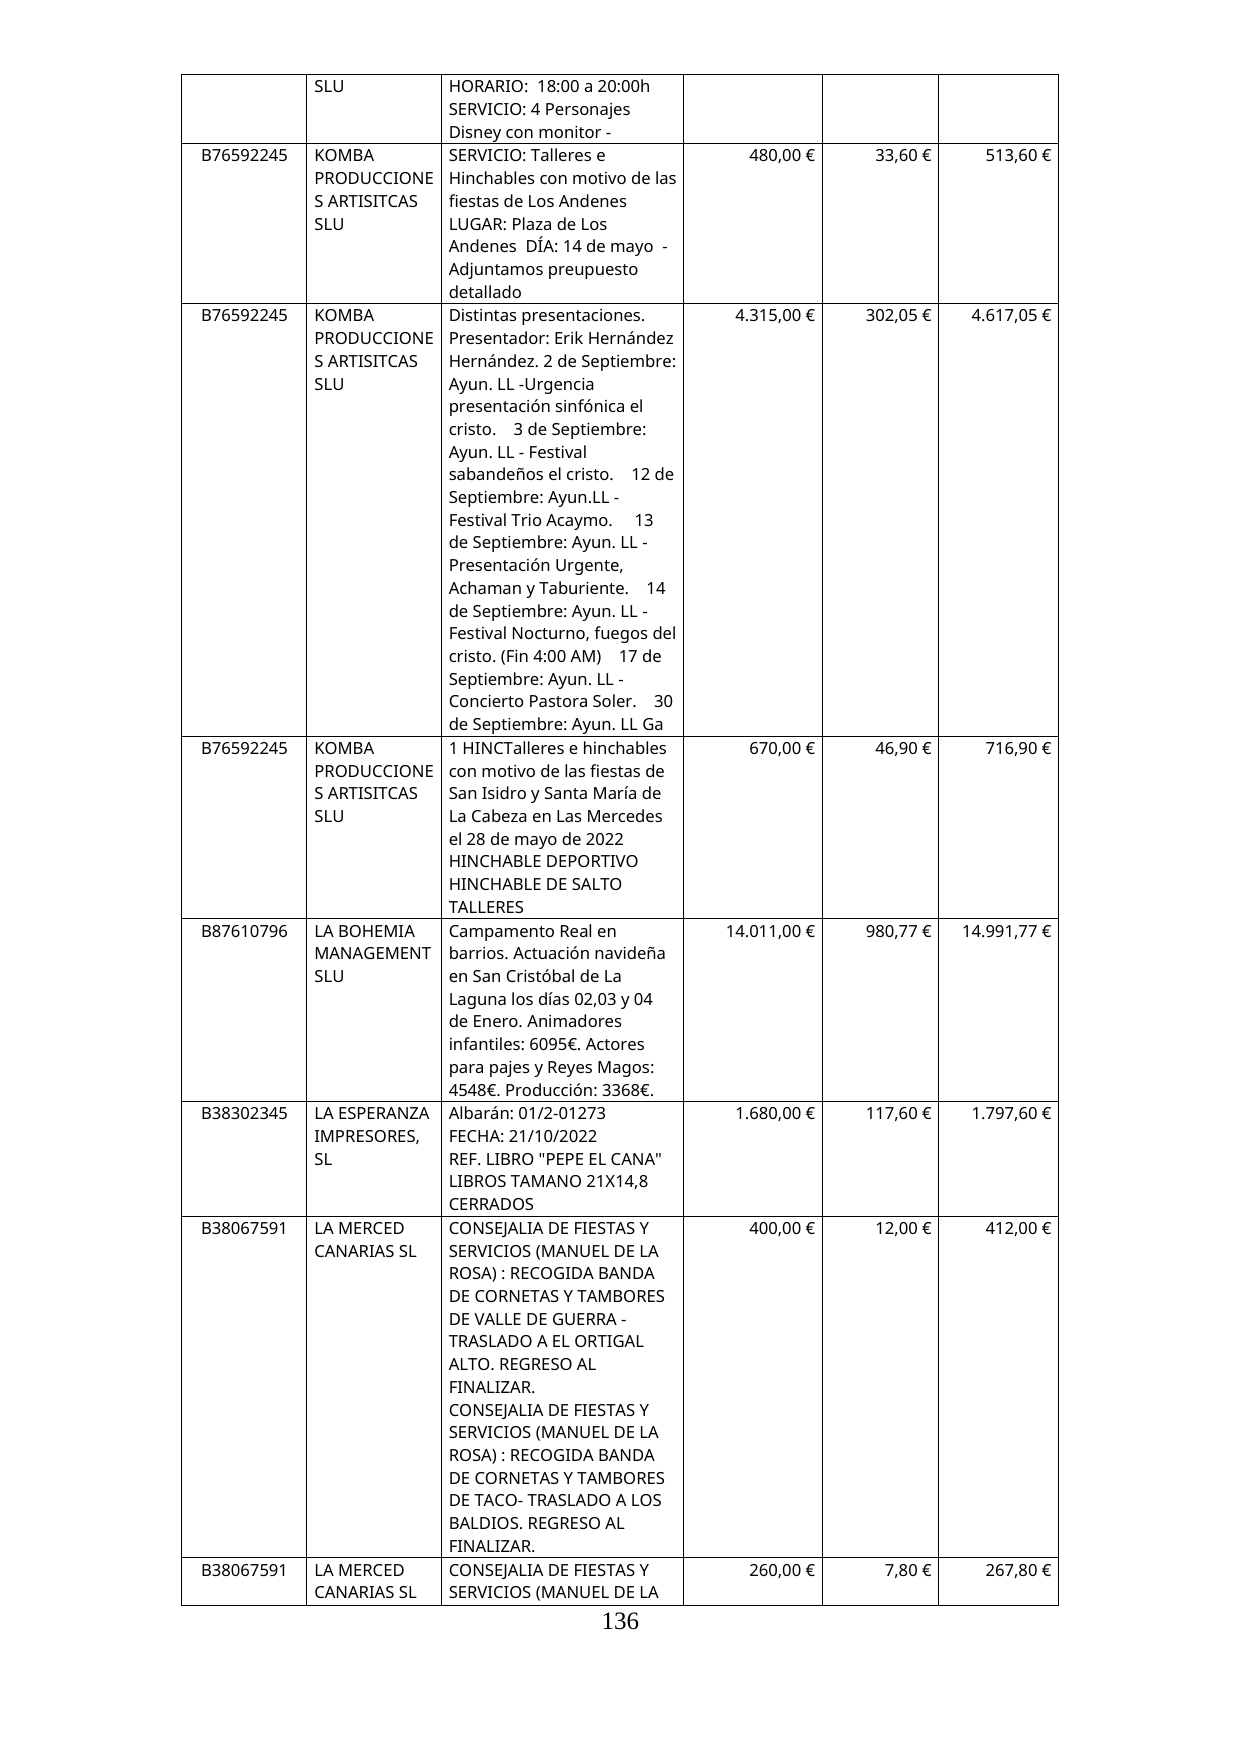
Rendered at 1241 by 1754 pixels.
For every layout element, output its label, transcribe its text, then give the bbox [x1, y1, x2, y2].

table_cell 670,00 € [684, 737, 822, 918]
table_cell [823, 75, 938, 143]
table_cell HORARIO: 18:00 a 20:00h SERVICIO: 4 Personajes Disney con monitor - [442, 75, 683, 143]
table_cell 400,00 € [684, 1217, 822, 1557]
table_cell 7,80 € [823, 1558, 938, 1605]
table_cell Albarán: 01/2-01273 FECHA: 21/10/2022 REF. LIBRO "PEPE EL CANA" LIBROS TAMANO 21X14,8 CERRADOS [442, 1102, 683, 1216]
table_cell LA ESPERANZA IMPRESORES, SL [307, 1102, 441, 1216]
table_cell [939, 75, 1058, 143]
table_cell B38067591 [182, 1558, 306, 1605]
table_cell CONSEJALIA DE FIESTAS Y SERVICIOS (MANUEL DE LA [442, 1558, 683, 1605]
table_cell 14.011,00 € [684, 919, 822, 1101]
table_cell B76592245 [182, 304, 306, 736]
table_cell 4.617,05 € [939, 304, 1058, 736]
table_cell SLU [307, 75, 441, 143]
table_cell B38067591 [182, 1217, 306, 1557]
table_cell 33,60 € [823, 144, 938, 303]
table_cell [684, 75, 822, 143]
table_cell 1.680,00 € [684, 1102, 822, 1216]
table_cell KOMBA PRODUCCIONES ARTISITCAS SLU [307, 304, 441, 736]
table_cell Distintas presentaciones. Presentador: Erik Hernández Hernández. 2 de Septiembre: Ayun. LL -Urgencia presentación sinfónica el cristo. 3 de Septiembre: Ayun. LL - Festival sabandeños el cristo. 12 de Septiembre: Ayun.LL - Festival Trio Acaymo. 13 de Septiembre: Ayun. LL - Presentación Urgente, Achaman y Taburiente. 14 de Septiembre: Ayun. LL - Festival Nocturno, fuegos del cristo. (Fin 4:00 AM) 17 de Septiembre: Ayun. LL - Concierto Pastora Soler. 30 de Septiembre: Ayun. LL Ga [442, 304, 683, 736]
table_cell 716,90 € [939, 737, 1058, 918]
table_cell 980,77 € [823, 919, 938, 1101]
table_cell 4.315,00 € [684, 304, 822, 736]
table_cell 302,05 € [823, 304, 938, 736]
table_cell 14.991,77 € [939, 919, 1058, 1101]
table_cell B38302345 [182, 1102, 306, 1216]
table_cell 260,00 € [684, 1558, 822, 1605]
table_cell LA BOHEMIA MANAGEMENT SLU [307, 919, 441, 1101]
table_cell LA MERCED CANARIAS SL [307, 1558, 441, 1605]
table_cell LA MERCED CANARIAS SL [307, 1217, 441, 1557]
table_cell 267,80 € [939, 1558, 1058, 1605]
table_cell SERVICIO: Talleres e Hinchables con motivo de las fiestas de Los Andenes LUGAR: Plaza de Los Andenes DÍA: 14 de mayo - Adjuntamos preupuesto detallado [442, 144, 683, 303]
table_cell B76592245 [182, 144, 306, 303]
table_cell 46,90 € [823, 737, 938, 918]
table_cell 480,00 € [684, 144, 822, 303]
table_cell 513,60 € [939, 144, 1058, 303]
table_cell KOMBA PRODUCCIONES ARTISITCAS SLU [307, 144, 441, 303]
table_cell B87610796 [182, 919, 306, 1101]
table_cell 12,00 € [823, 1217, 938, 1557]
table_cell Campamento Real en barrios. Actuación navideña en San Cristóbal de La Laguna los días 02,03 y 04 de Enero. Animadores infantiles: 6095€. Actores para pajes y Reyes Magos: 4548€. Producción: 3368€. [442, 919, 683, 1101]
table_cell 1 HINCTalleres e hinchables con motivo de las fiestas de San Isidro y Santa María de La Cabeza en Las Mercedes el 28 de mayo de 2022 HINCHABLE DEPORTIVO HINCHABLE DE SALTO TALLERES [442, 737, 683, 918]
table_cell KOMBA PRODUCCIONES ARTISITCAS SLU [307, 737, 441, 918]
table_cell B76592245 [182, 737, 306, 918]
table_cell 117,60 € [823, 1102, 938, 1216]
table_cell 412,00 € [939, 1217, 1058, 1557]
table_cell 1.797,60 € [939, 1102, 1058, 1216]
table_cell [182, 75, 306, 143]
table_cell CONSEJALIA DE FIESTAS Y SERVICIOS (MANUEL DE LA ROSA) : RECOGIDA BANDA DE CORNETAS Y TAMBORES DE VALLE DE GUERRA - TRASLADO A EL ORTIGAL ALTO. REGRESO AL FINALIZAR. CONSEJALIA DE FIESTAS Y SERVICIOS (MANUEL DE LA ROSA) : RECOGIDA BANDA DE CORNETAS Y TAMBORES DE TACO- TRASLADO A LOS BALDIOS. REGRESO AL FINALIZAR. [442, 1217, 683, 1557]
